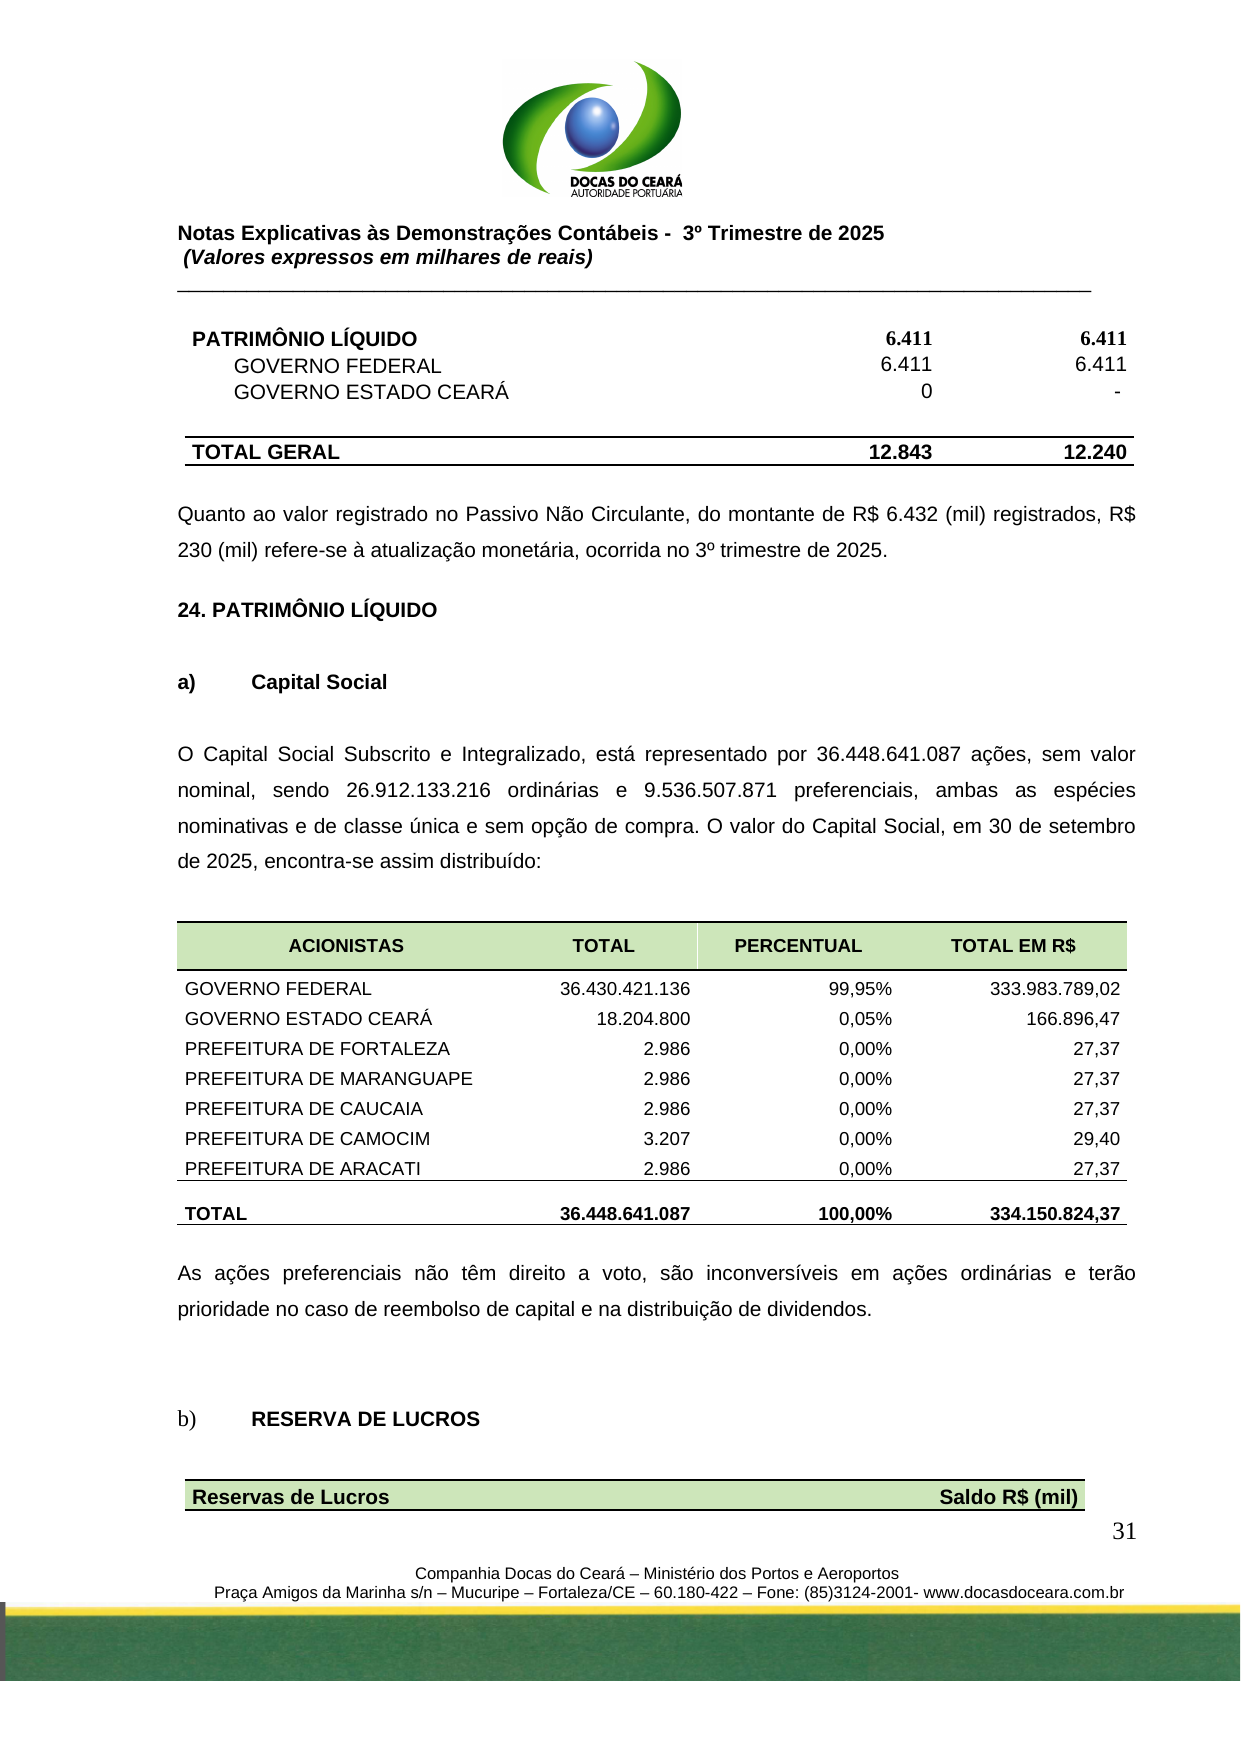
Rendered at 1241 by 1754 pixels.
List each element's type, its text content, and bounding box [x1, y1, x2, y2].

table_cell [639, 438, 745, 464]
table_cell GOVERNO FEDERAL [177, 971, 515, 999]
table_cell GOVERNO ESTADO CEARÁ [185, 378, 576, 404]
table_header PERCENTUAL [698, 923, 899, 969]
table_cell 27,37 [899, 1150, 1127, 1180]
table_cell 0,00% [698, 1029, 899, 1059]
table_cell 29,40 [899, 1120, 1127, 1149]
table_cell [576, 404, 639, 436]
table_header TOTAL EM R$ [899, 923, 1127, 969]
table_cell [185, 404, 576, 436]
table_cell [639, 351, 745, 377]
table_cell [639, 404, 745, 436]
table_cell 99,95% [698, 971, 899, 999]
table_cell PATRIMÔNIO LÍQUIDO [185, 325, 576, 351]
table_cell 18.204.800 [515, 999, 697, 1029]
table_cell 3.207 [515, 1120, 697, 1149]
table_cell 36.448.641.087 [515, 1181, 697, 1224]
table_header Saldo R$ (mil) [727, 1481, 1085, 1509]
table_cell 6.411 [940, 351, 1134, 377]
table_cell TOTAL [177, 1181, 515, 1224]
table_header Reservas de Lucros [185, 1481, 727, 1509]
table_cell [639, 378, 745, 404]
table_header ACIONISTAS [177, 923, 515, 969]
table_cell 2.986 [515, 1029, 697, 1059]
text 24. PATRIMÔNIO LÍQUIDO [177, 598, 1137, 622]
table_cell 12.843 [745, 438, 939, 464]
table_cell TOTAL GERAL [185, 438, 576, 464]
table_cell 0 [745, 378, 939, 404]
table_cell GOVERNO ESTADO CEARÁ [177, 999, 515, 1029]
table_cell 6.411 [745, 325, 939, 351]
table_cell [576, 378, 639, 404]
table_cell 27,37 [899, 1029, 1127, 1059]
table_cell [576, 325, 639, 351]
table_cell 12.240 [940, 438, 1134, 464]
table_cell [576, 438, 639, 464]
table_cell 0,00% [698, 1089, 899, 1119]
table_cell 100,00% [698, 1181, 899, 1224]
text As ações preferenciais não têm direito a voto, são inconversíveis em ações ordinárias e terão prioridade no caso de reembolso de capital e na distribuição de dividendos. [177, 1261, 1137, 1321]
table_cell 166.896,47 [899, 999, 1127, 1029]
table_cell [745, 404, 939, 436]
table_cell 36.430.421.136 [515, 971, 697, 999]
table_cell PREFEITURA DE CAUCAIA [177, 1089, 515, 1119]
table_cell 334.150.824,37 [899, 1181, 1127, 1224]
table_header TOTAL [515, 923, 697, 969]
table_cell 27,37 [899, 1089, 1127, 1119]
table_cell [940, 404, 1134, 436]
table_cell 2.986 [515, 1089, 697, 1119]
table_cell GOVERNO FEDERAL [185, 351, 576, 377]
text O Capital Social Subscrito e Integralizado, está representado por 36.448.641.087 ações, sem valor nominal, sendo 26.912.133.216 ordinárias e 9.536.507.871 preferenciais, ambas as espécies nominativas e de classe única e sem opção de compra. O valor do Capital Social, em 30 de setembro de 2025, encontra-se assim distribuído: [177, 742, 1137, 873]
text Quanto ao valor registrado no Passivo Não Circulante, do montante de R$ 6.432 (mil) registrados, R$ 230 (mil) refere-se à atualização monetária, ocorrida no 3º trimestre de 2025. [177, 502, 1137, 562]
table_cell 0,00% [698, 1059, 899, 1089]
table_cell 6.411 [745, 351, 939, 377]
table_cell 27,37 [899, 1059, 1127, 1089]
table_cell PREFEITURA DE MARANGUAPE [177, 1059, 515, 1089]
table_cell 2.986 [515, 1059, 697, 1089]
table_cell PREFEITURA DE ARACATI [177, 1150, 515, 1180]
table_cell [639, 325, 745, 351]
table_cell 0,00% [698, 1150, 899, 1180]
list Capital Social [177, 670, 1137, 694]
table_cell - [940, 378, 1134, 404]
table_cell 6.411 [940, 325, 1134, 351]
list RESERVA DE LUCROS [177, 1405, 1137, 1431]
table_cell 0,05% [698, 999, 899, 1029]
table_cell PREFEITURA DE CAMOCIM [177, 1120, 515, 1149]
table_cell 2.986 [515, 1150, 697, 1180]
table_cell PREFEITURA DE FORTALEZA [177, 1029, 515, 1059]
table_cell 0,00% [698, 1120, 899, 1149]
table_cell [576, 351, 639, 377]
table_cell 333.983.789,02 [899, 971, 1127, 999]
